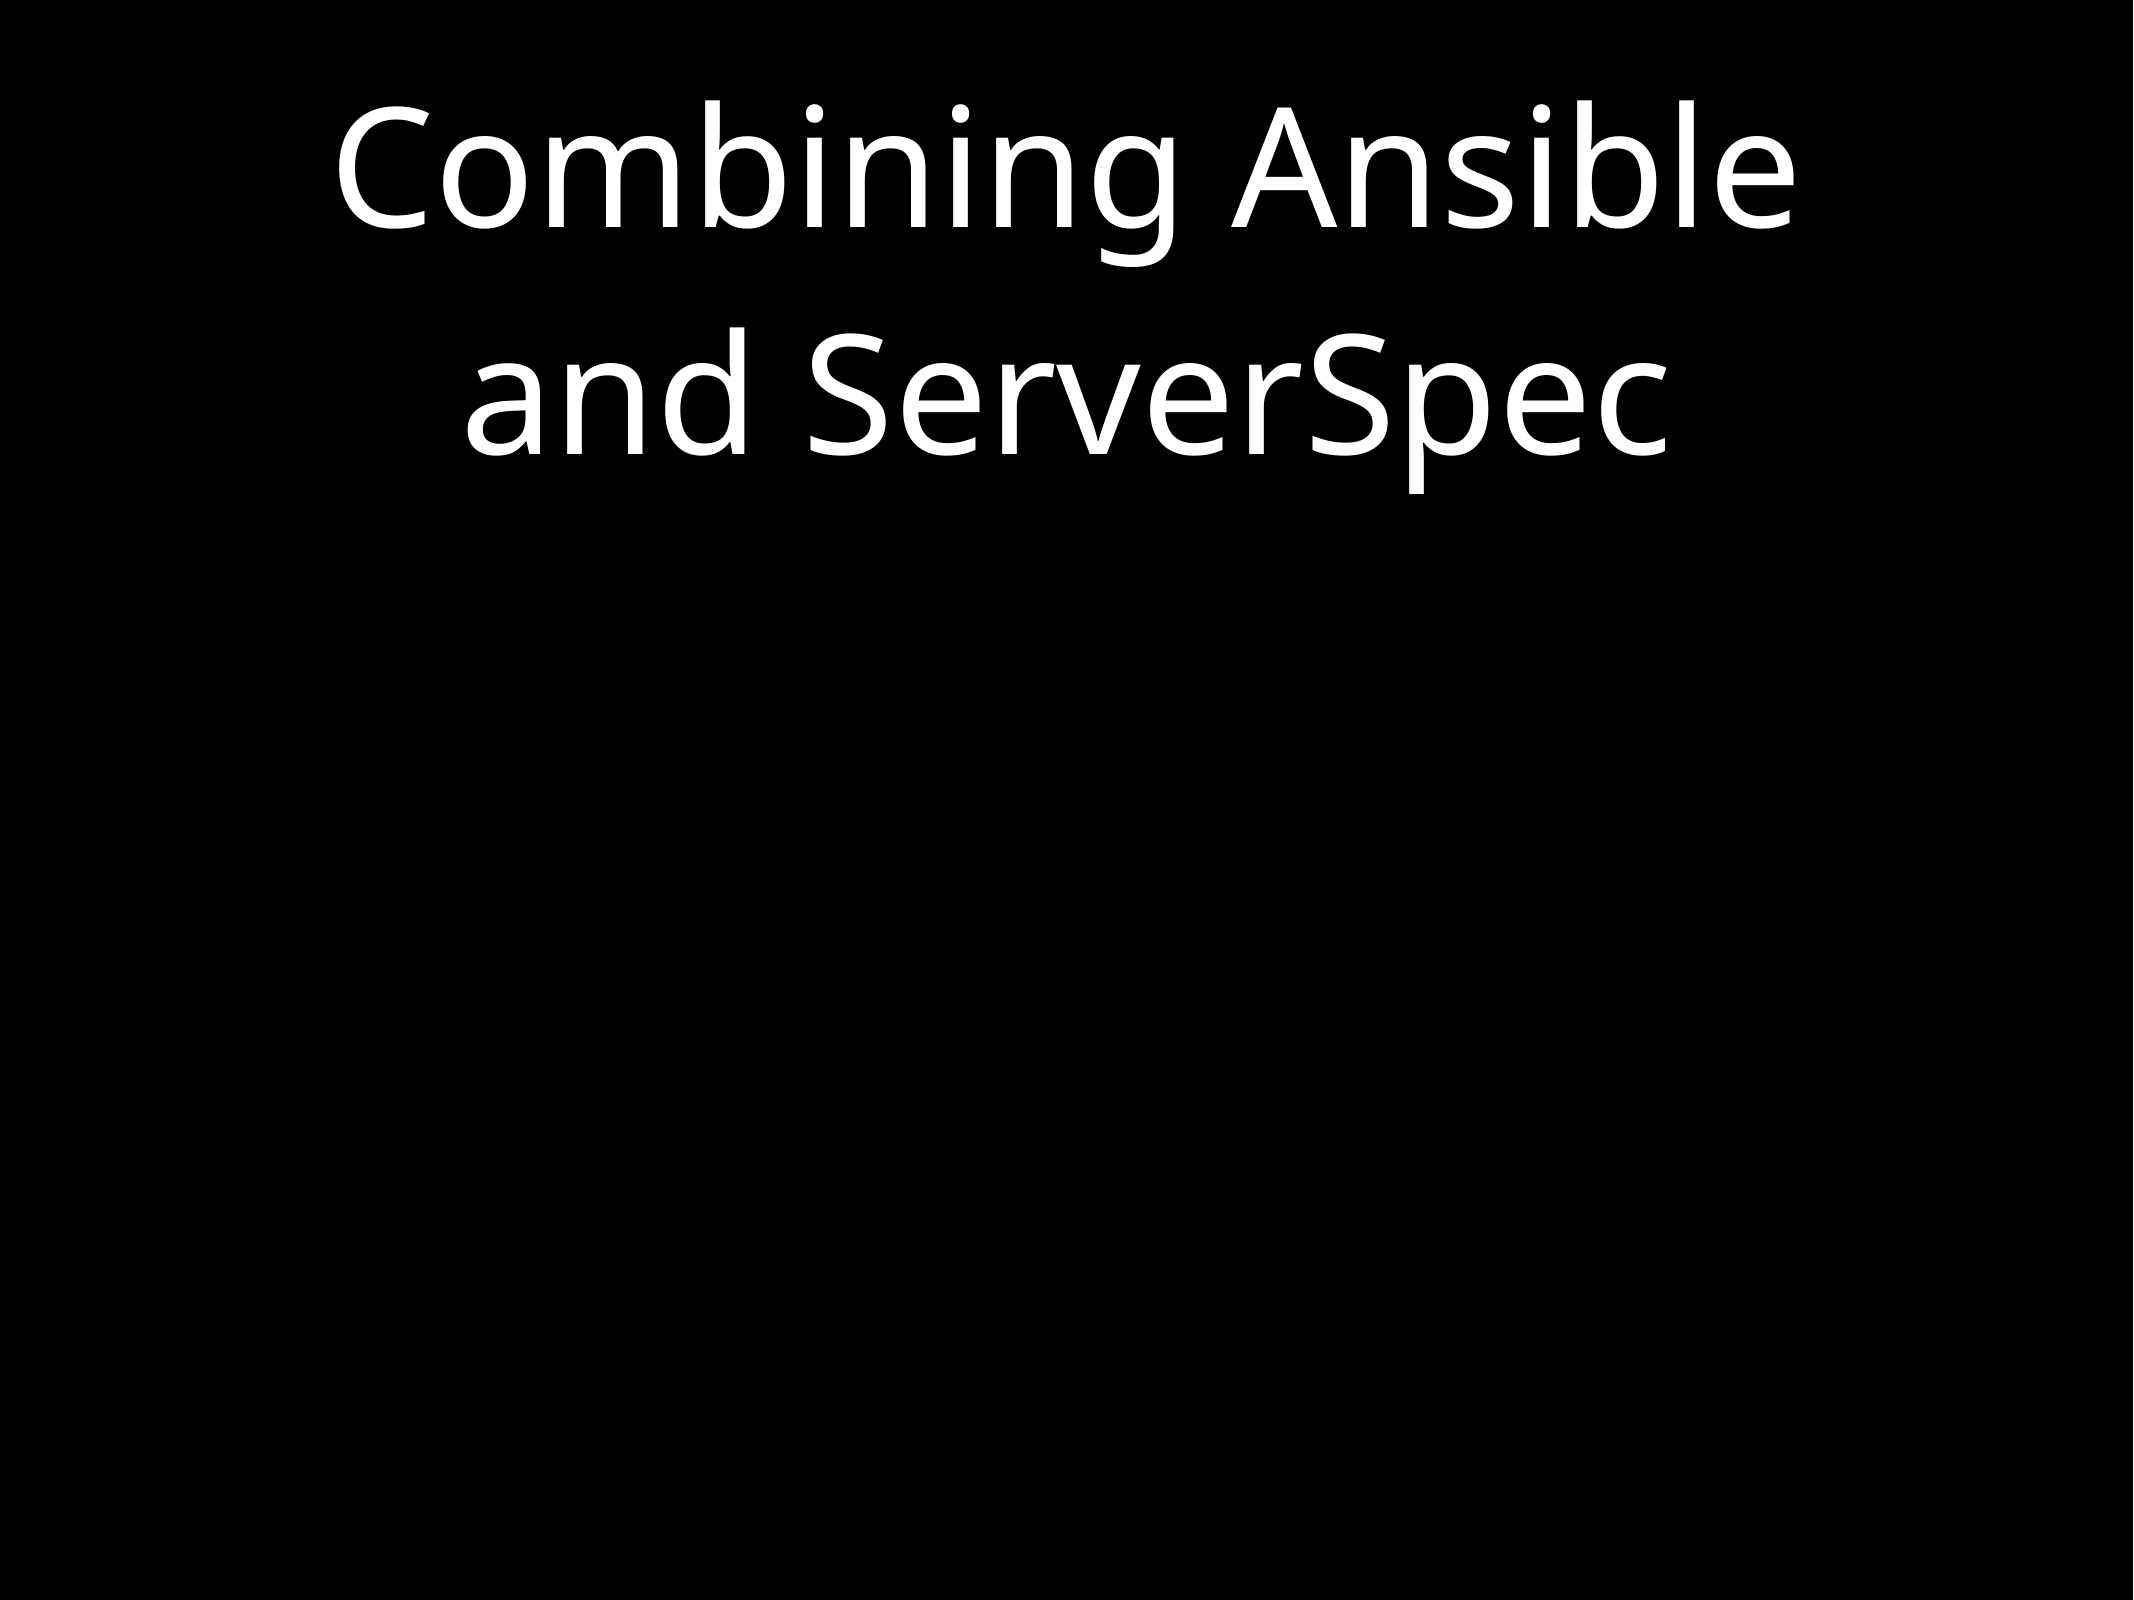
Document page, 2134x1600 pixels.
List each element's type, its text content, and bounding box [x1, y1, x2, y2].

text_box Combining Ansible and ServerSpec [156, 41, 1978, 641]
